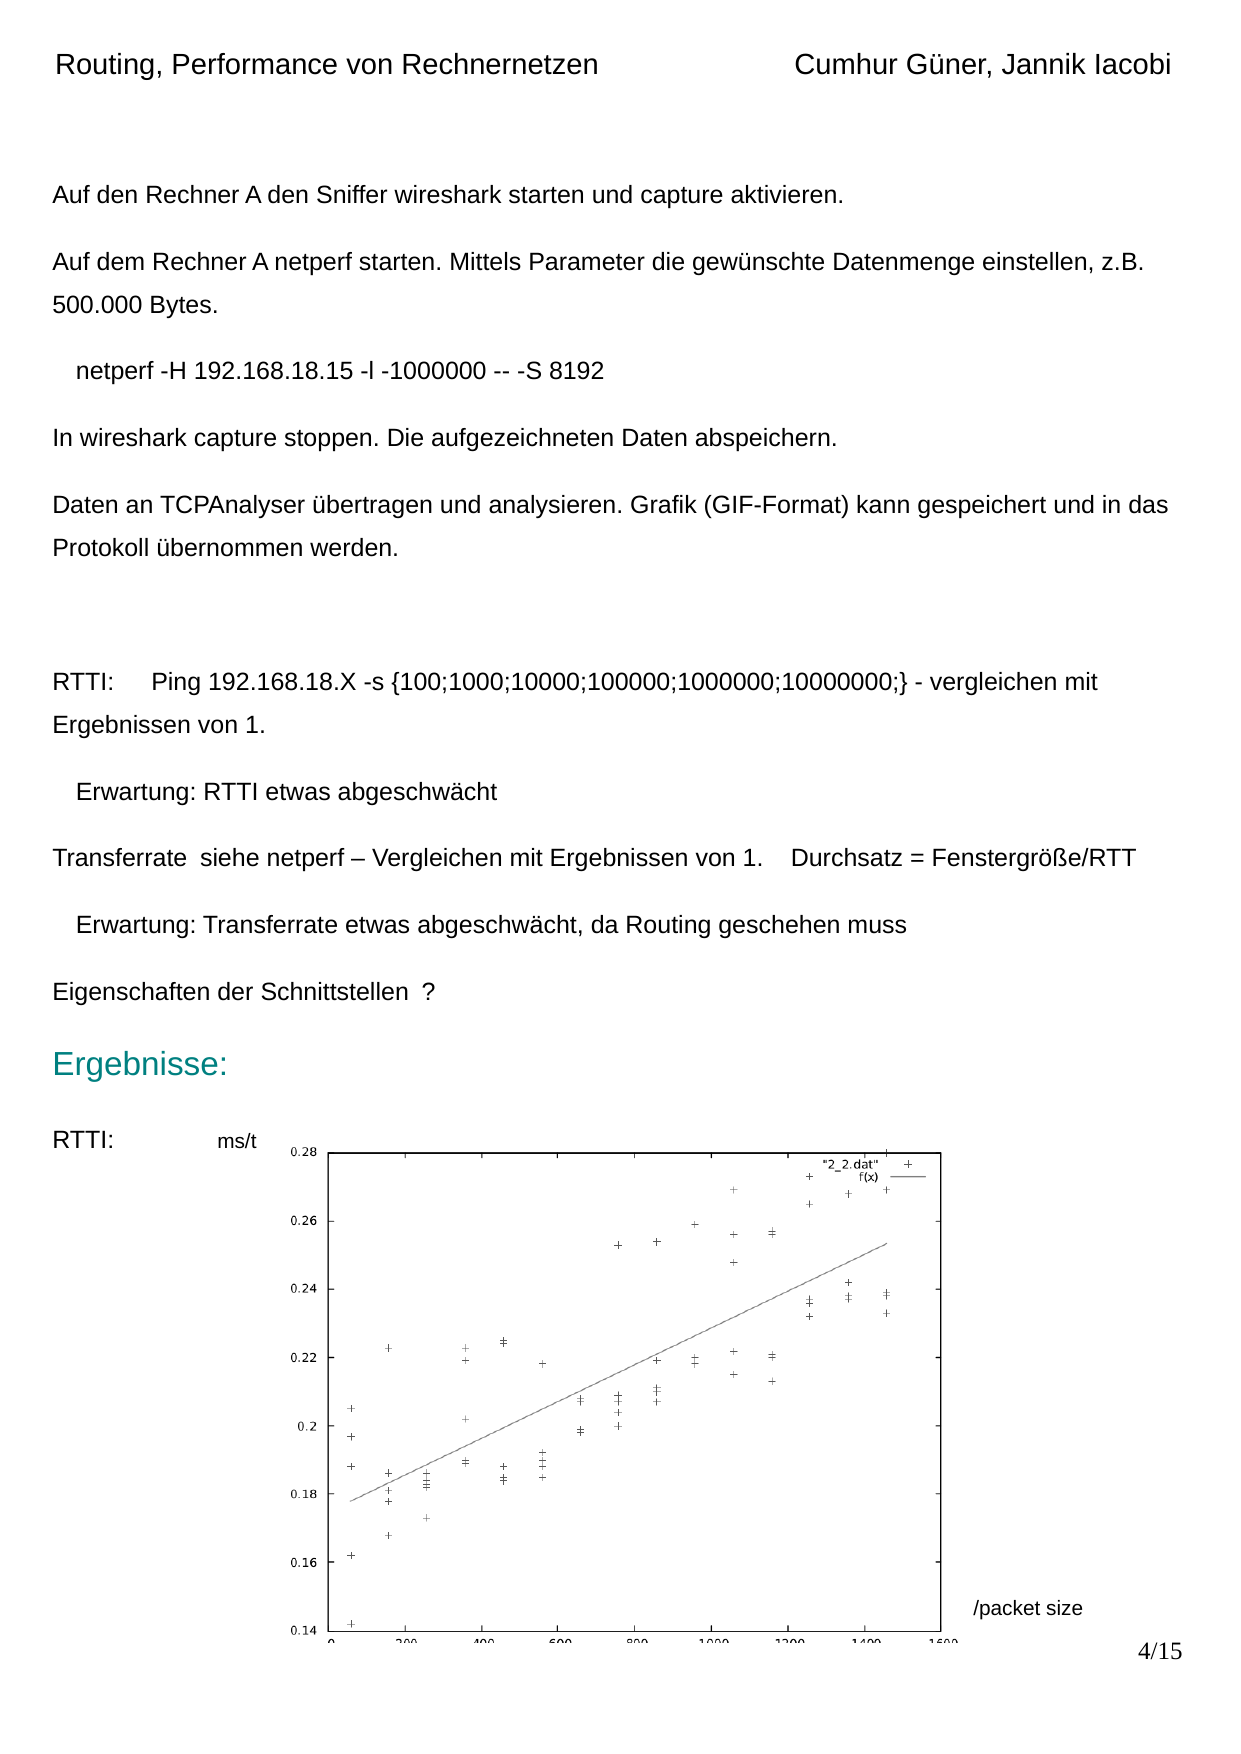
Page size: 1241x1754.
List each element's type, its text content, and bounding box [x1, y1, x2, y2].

text Transferrate siehe netperf – Vergleichen mit Ergebnissen von 1. Durchsatz = Fenstergröße/RTT [52, 843, 1182, 872]
text netperf -H 192.168.18.15 -l -1000000 -- -S 8192 [52, 356, 1182, 385]
text /packet size [963, 1592, 1182, 1621]
text Ergebnisse: [52, 1043, 1182, 1082]
text RTTI: Ping 192.168.18.X -s {100;1000;10000;100000;1000000;10000000;} - vergleichen mit Ergebnissen von 1. [52, 667, 1182, 738]
text In wireshark capture stoppen. Die aufgezeichneten Daten abspeichern. [52, 423, 1182, 452]
text Erwartung: RTTI etwas abgeschwächt [52, 776, 1182, 805]
text Eigenschaften der Schnittstellen ? [52, 977, 1182, 1006]
text Auf dem Rechner A netperf starten. Mittels Parameter die gewünschte Datenmenge einstellen, z.B. 500.000 Bytes. [52, 246, 1182, 318]
text [52, 1592, 272, 1621]
text Daten an TCPAnalyser übertragen und analysieren. Grafik (GIF-Format) kann gespeichert und in das Protokoll übernommen werden. [52, 490, 1182, 562]
text Auf den Rechner A den Sniffer wireshark starten und capture aktivieren. [52, 180, 1182, 208]
text Erwartung: Transferrate etwas abgeschwächt, da Routing geschehen muss [52, 910, 1182, 939]
text RTTI: ms/t [52, 1125, 1182, 1153]
